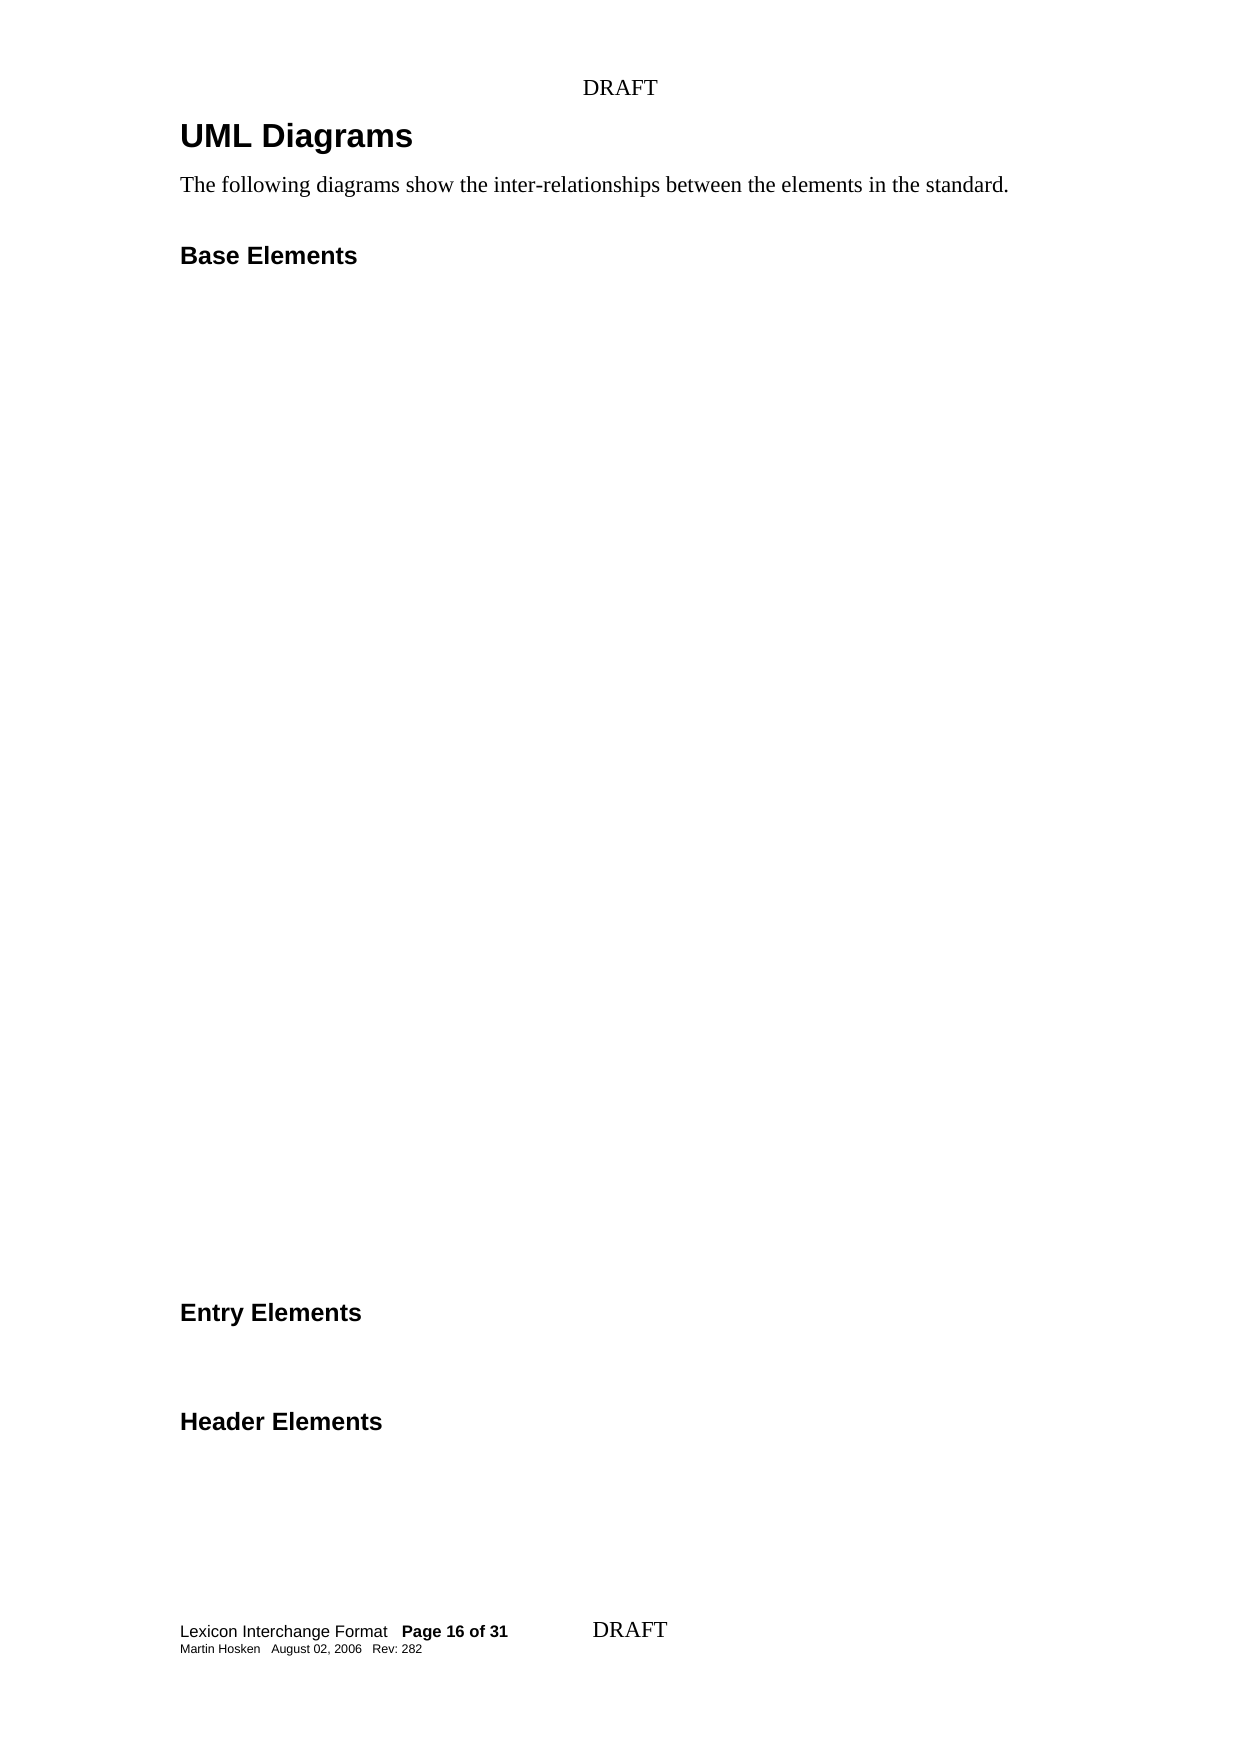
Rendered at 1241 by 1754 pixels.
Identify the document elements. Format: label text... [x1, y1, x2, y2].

text The following diagrams show the inter-relationships between the elements in the standard. [180, 172, 1061, 198]
subtitle UML Diagrams [180, 117, 1061, 154]
subtitle Header Elements [180, 1408, 1061, 1436]
subtitle Entry Elements [180, 1299, 1061, 1327]
subtitle Base Elements [180, 242, 1061, 269]
